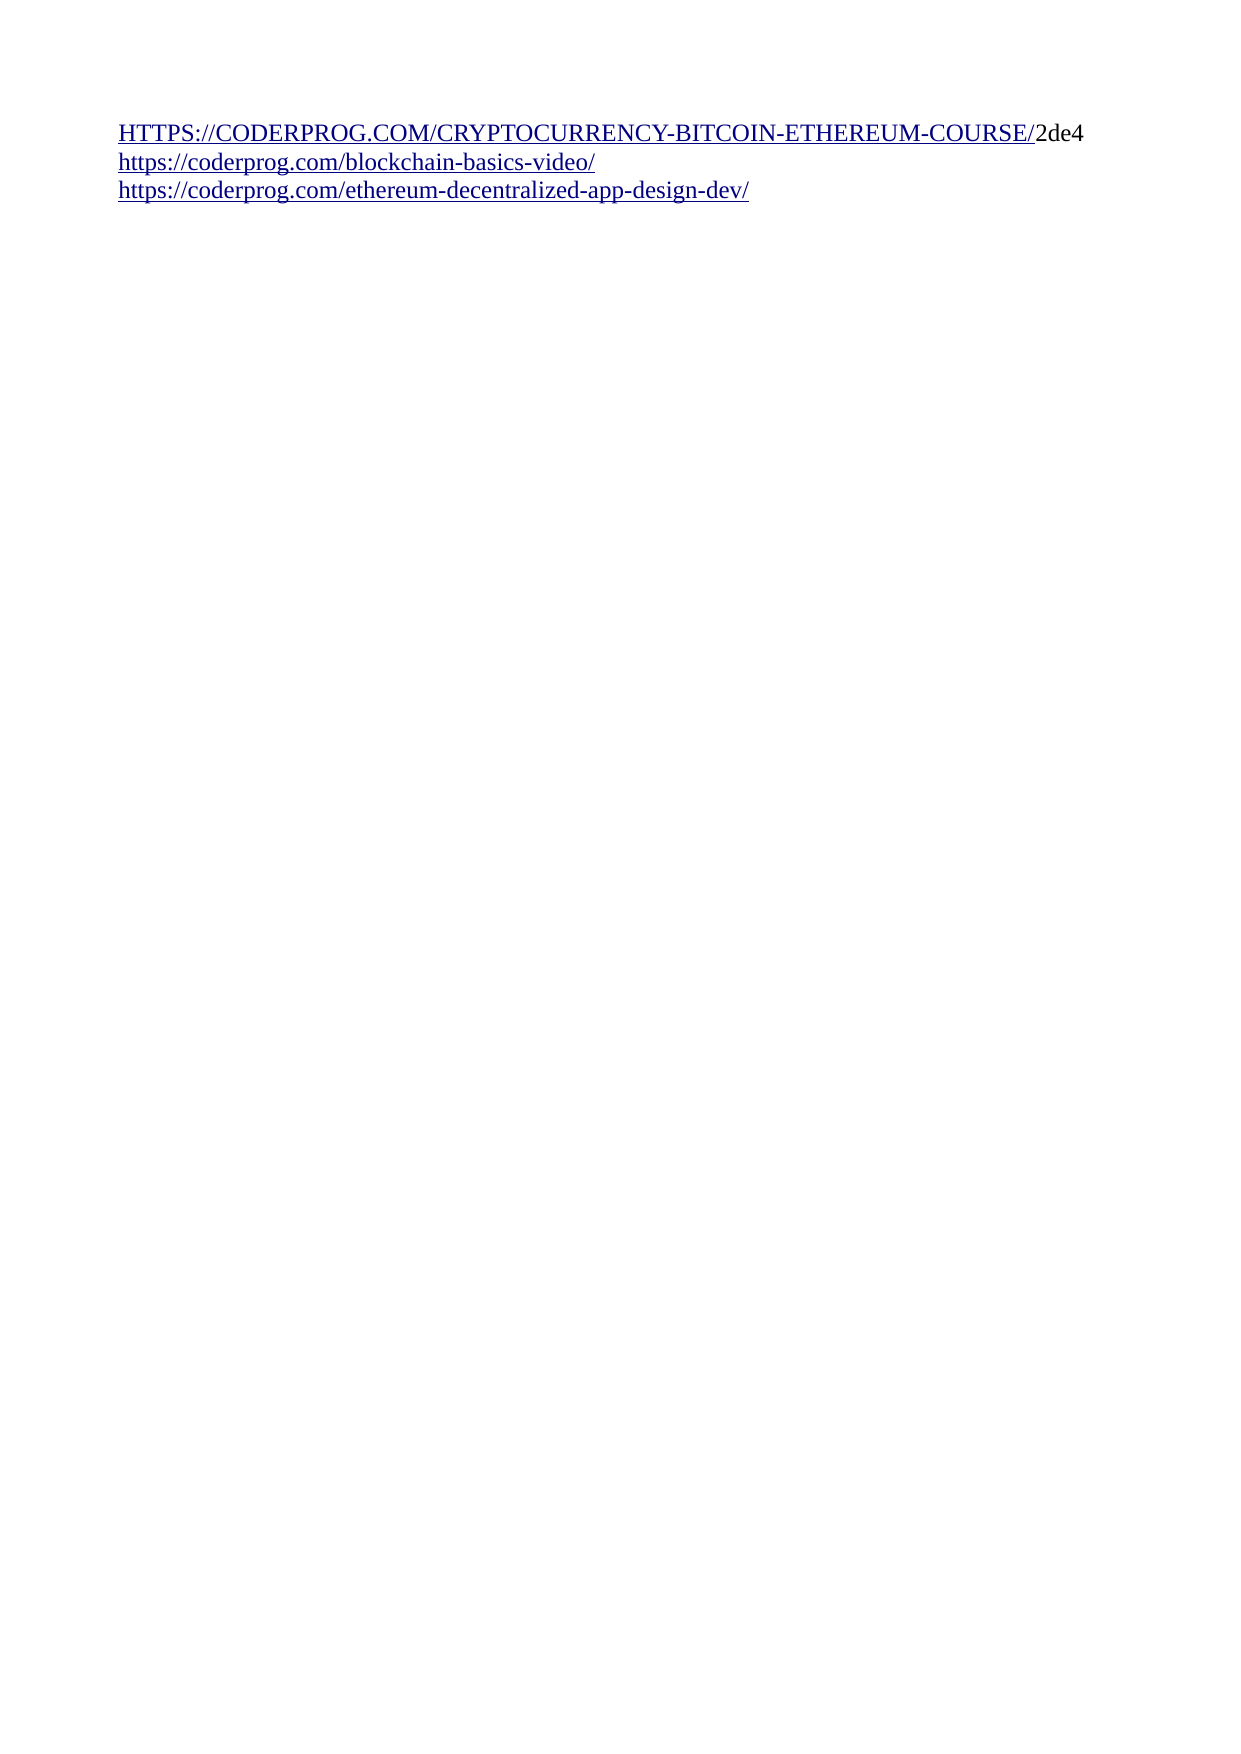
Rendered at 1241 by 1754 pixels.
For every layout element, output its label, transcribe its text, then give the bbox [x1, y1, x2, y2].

text HTTPS://CODERPROG.COM/CRYPTOCURRENCY-BITCOIN-ETHEREUM-COURSE/2de4 [118, 118, 1122, 147]
text https://coderprog.com/blockchain-basics-video/ [118, 147, 1122, 176]
text https://coderprog.com/ethereum-decentralized-app-design-dev/ [118, 176, 1122, 204]
